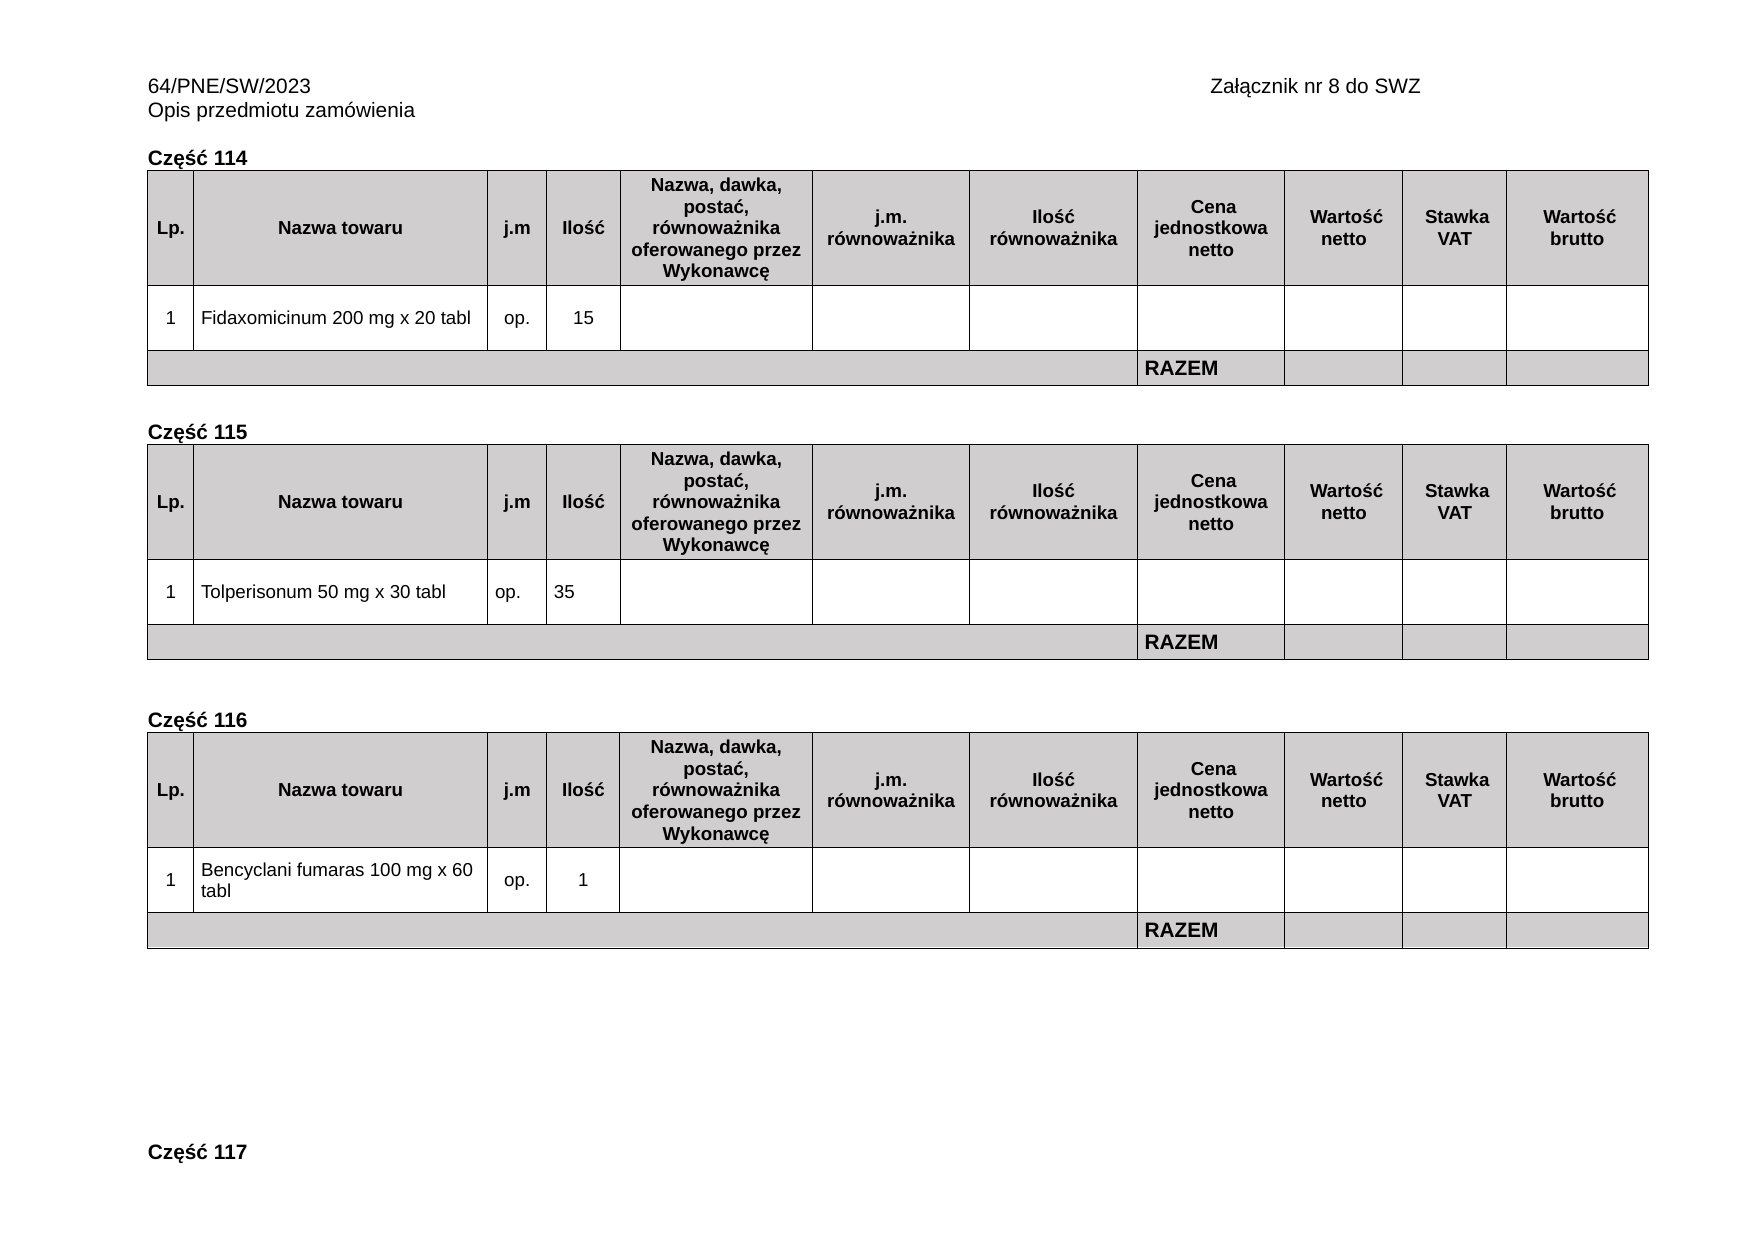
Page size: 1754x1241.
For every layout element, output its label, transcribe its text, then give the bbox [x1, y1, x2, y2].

table_cell [813, 848, 969, 912]
table_header Wartość brutto [1507, 445, 1648, 559]
table_header Lp. [148, 445, 193, 559]
table_header Wartość netto [1285, 445, 1402, 559]
table_header Nazwa, dawka, postać, równoważnika oferowanego przez Wykonawcę [621, 445, 812, 559]
table_cell [1403, 913, 1506, 947]
table_header Cena jednostkowa netto [1138, 171, 1284, 285]
table_header Wartość netto [1285, 733, 1402, 847]
table_cell [148, 351, 1137, 385]
text Część 114 [148, 146, 1606, 170]
table_cell [621, 286, 812, 349]
table_header Nazwa, dawka, postać, równoważnika oferowanego przez Wykonawcę [620, 733, 812, 847]
table_header Lp. [148, 733, 193, 847]
table_header Nazwa towaru [194, 445, 487, 559]
table_cell [970, 286, 1137, 349]
table_cell [1507, 913, 1648, 947]
table_cell [621, 560, 812, 623]
table_header Nazwa towaru [194, 171, 487, 285]
table_cell [1285, 286, 1402, 349]
table_header j.m [488, 171, 546, 285]
table_cell Fidaxomicinum 200 mg x 20 tabl [194, 286, 487, 349]
table_cell [1285, 625, 1402, 659]
table_header Stawka VAT [1403, 733, 1506, 847]
table_cell [1403, 286, 1506, 349]
table_cell 1 [547, 848, 619, 912]
table_cell Bencyclani fumaras 100 mg x 60 tabl [194, 848, 487, 912]
table_header Stawka VAT [1403, 445, 1506, 559]
table_cell [1507, 286, 1648, 349]
table_cell [813, 286, 969, 349]
table_cell [1403, 848, 1506, 912]
table_header Nazwa towaru [194, 733, 487, 847]
table_cell 1 [148, 286, 193, 349]
table_header j.m. równoważnika [813, 733, 969, 847]
table_header Ilość równoważnika [970, 171, 1137, 285]
table_cell [1285, 913, 1402, 947]
table_cell 1 [148, 848, 193, 912]
table_header Cena jednostkowa netto [1138, 733, 1284, 847]
table_cell 35 [547, 560, 620, 623]
table_cell [1403, 625, 1506, 659]
table_header Ilość równoważnika [970, 445, 1137, 559]
table_header Wartość netto [1285, 171, 1402, 285]
text Część 117 [148, 1140, 1606, 1164]
table_cell [1285, 560, 1402, 623]
table_header Cena jednostkowa netto [1138, 445, 1284, 559]
table_cell RAZEM [1138, 351, 1284, 385]
table_cell [970, 560, 1137, 623]
table_header Ilość równoważnika [970, 733, 1137, 847]
table_header j.m [488, 733, 546, 847]
table_header Lp. [148, 171, 193, 285]
table_header j.m. równoważnika [813, 171, 969, 285]
table_cell [1138, 286, 1284, 349]
table_cell Tolperisonum 50 mg x 30 tabl [194, 560, 487, 623]
table_header Wartość brutto [1507, 171, 1648, 285]
table_cell op. [488, 560, 546, 623]
table_cell [813, 560, 969, 623]
table_cell [1285, 848, 1402, 912]
table_header Wartość brutto [1507, 733, 1648, 847]
table_cell [1138, 848, 1284, 912]
table_cell [1507, 625, 1648, 659]
table_cell [970, 848, 1137, 912]
table_cell 15 [547, 286, 620, 349]
table_cell RAZEM [1138, 913, 1284, 947]
table_cell [1403, 351, 1506, 385]
table_cell [1403, 560, 1506, 623]
table_header j.m. równoważnika [813, 445, 969, 559]
table_header j.m [488, 445, 546, 559]
table_cell [1285, 351, 1402, 385]
table_header Nazwa, dawka, postać, równoważnika oferowanego przez Wykonawcę [621, 171, 812, 285]
table_cell [1507, 848, 1648, 912]
table_header Ilość [547, 171, 620, 285]
text Część 116 [148, 708, 1606, 732]
table_cell op. [488, 286, 546, 349]
table_cell RAZEM [1138, 625, 1284, 659]
table_cell [148, 913, 1137, 947]
table_cell [620, 848, 812, 912]
table_cell [148, 625, 1137, 659]
table_cell [1507, 351, 1648, 385]
table_cell [1138, 560, 1284, 623]
table_header Ilość [547, 445, 620, 559]
table_header Stawka VAT [1403, 171, 1506, 285]
table_header Ilość [547, 733, 619, 847]
table_cell 1 [148, 560, 193, 623]
table_cell [1507, 560, 1648, 623]
text Część 115 [148, 420, 1606, 444]
table_cell op. [488, 848, 546, 912]
